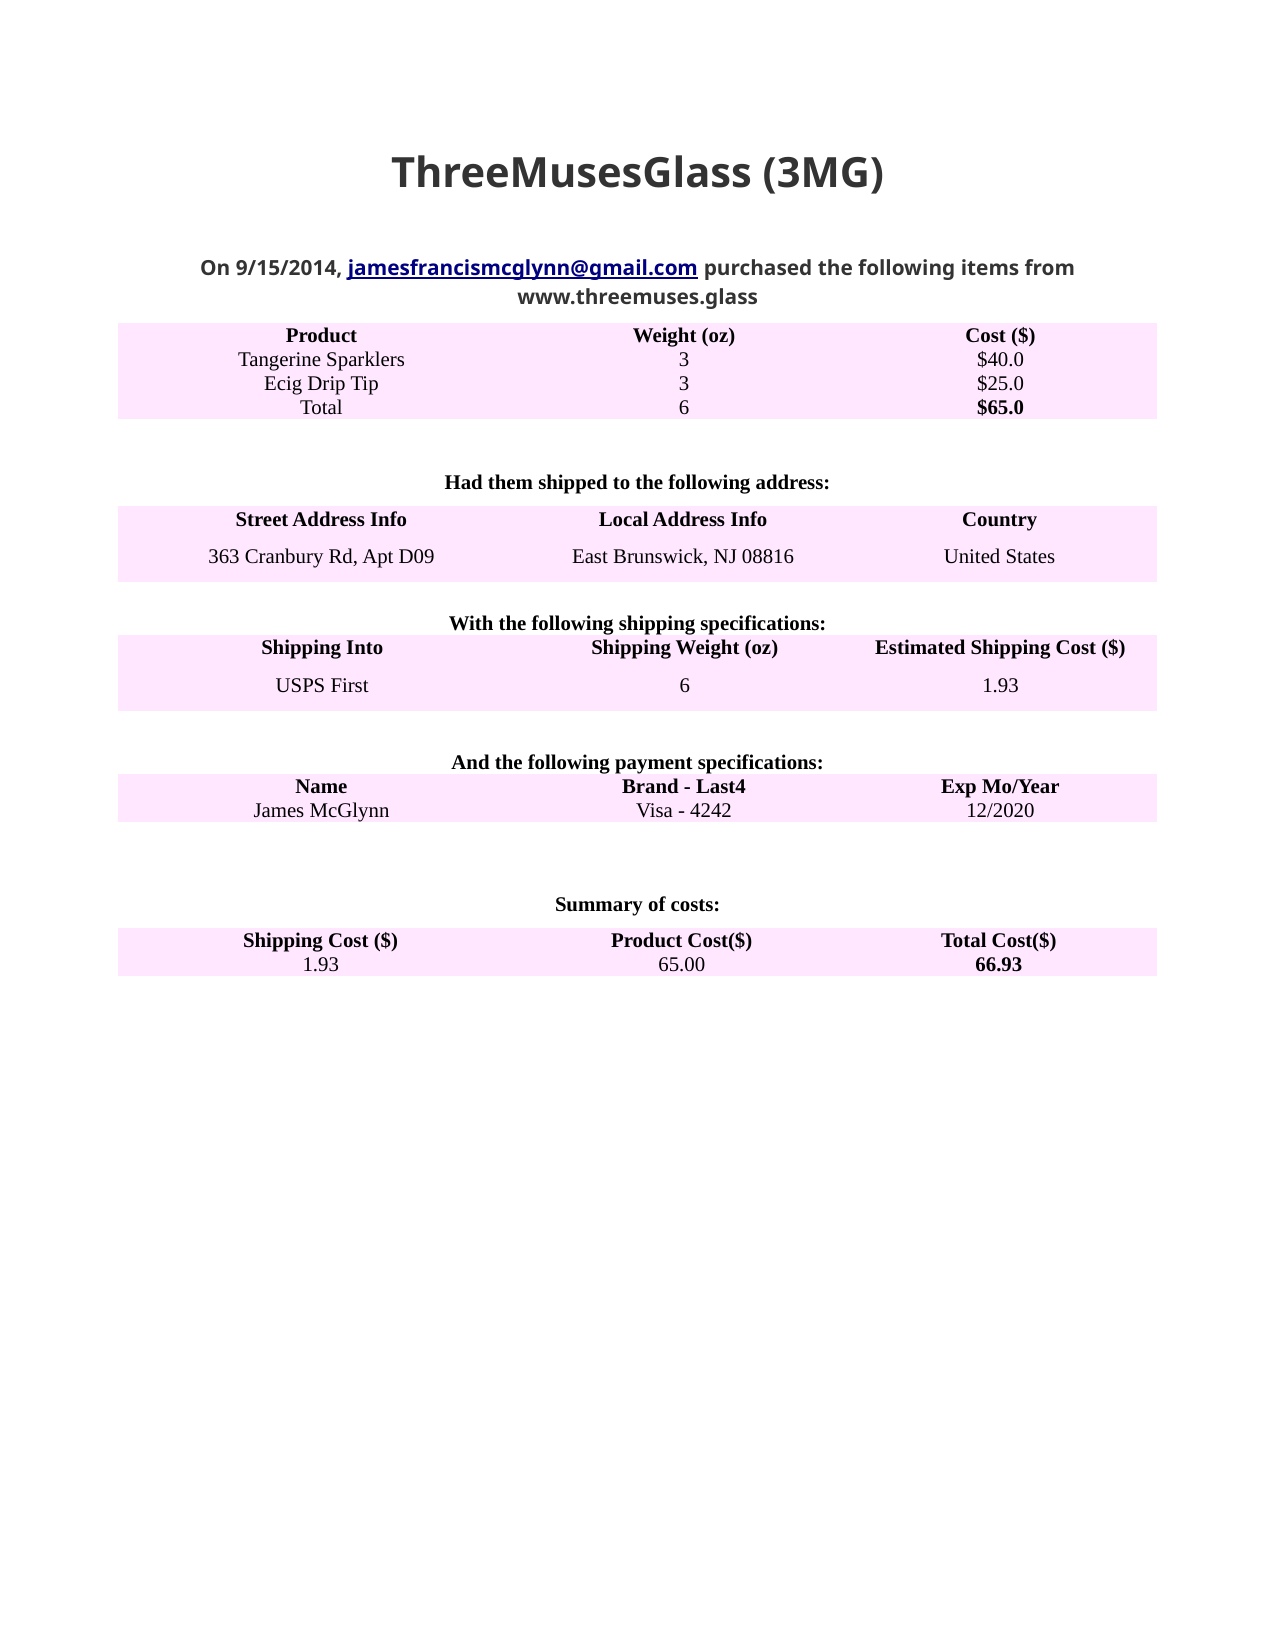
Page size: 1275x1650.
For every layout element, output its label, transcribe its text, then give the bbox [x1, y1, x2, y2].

table_cell 66.93 [840, 952, 1157, 976]
text Summary of costs: [118, 884, 1157, 916]
table_header Shipping Cost ($) [118, 928, 523, 952]
table_cell Visa - 4242 [524, 798, 843, 822]
table_cell 6 [524, 395, 843, 419]
table_header Cost ($) [843, 323, 1157, 347]
table_cell $25.0 [843, 371, 1157, 395]
table_header Product [118, 323, 524, 347]
table_cell United States [842, 531, 1157, 582]
table_cell Tangerine Sparklers [118, 347, 524, 371]
table_cell East Brunswick, NJ 08816 [524, 531, 842, 582]
table_cell Total [118, 395, 524, 419]
table_cell 65.00 [523, 952, 840, 976]
table_header Shipping Weight (oz) [526, 635, 843, 659]
table_header Local Address Info [524, 506, 842, 531]
table_cell $40.0 [843, 347, 1157, 371]
text And the following payment specifications: [118, 742, 1157, 774]
table_header Estimated Shipping Cost ($) [843, 635, 1157, 659]
table_cell $65.0 [843, 395, 1157, 419]
table_cell USPS First [118, 659, 526, 711]
text With the following shipping specifications: [118, 611, 1157, 635]
text On 9/15/2014, jamesfrancismcglynn@gmail.com purchased the following items from www.threemuses.glass [118, 253, 1157, 310]
table_header Exp Mo/Year [843, 774, 1157, 798]
table_header Shipping Into [118, 635, 526, 659]
table_header Weight (oz) [524, 323, 843, 347]
table_cell 3 [524, 347, 843, 371]
table_header Street Address Info [118, 506, 524, 531]
table_header Total Cost($) [840, 928, 1157, 952]
text Had them shipped to the following address: [118, 463, 1157, 494]
subtitle ThreeMusesGlass (3MG) [118, 143, 1157, 200]
table_cell Ecig Drip Tip [118, 371, 524, 395]
table_cell 1.93 [843, 659, 1157, 711]
table_cell 12/2020 [843, 798, 1157, 822]
table_cell James McGlynn [118, 798, 524, 822]
table_cell 1.93 [118, 952, 523, 976]
table_cell 6 [526, 659, 843, 711]
table_header Country [842, 506, 1157, 531]
table_header Brand - Last4 [524, 774, 843, 798]
table_cell 363 Cranbury Rd, Apt D09 [118, 531, 524, 582]
table_header Name [118, 774, 524, 798]
table_header Product Cost($) [523, 928, 840, 952]
table_cell 3 [524, 371, 843, 395]
